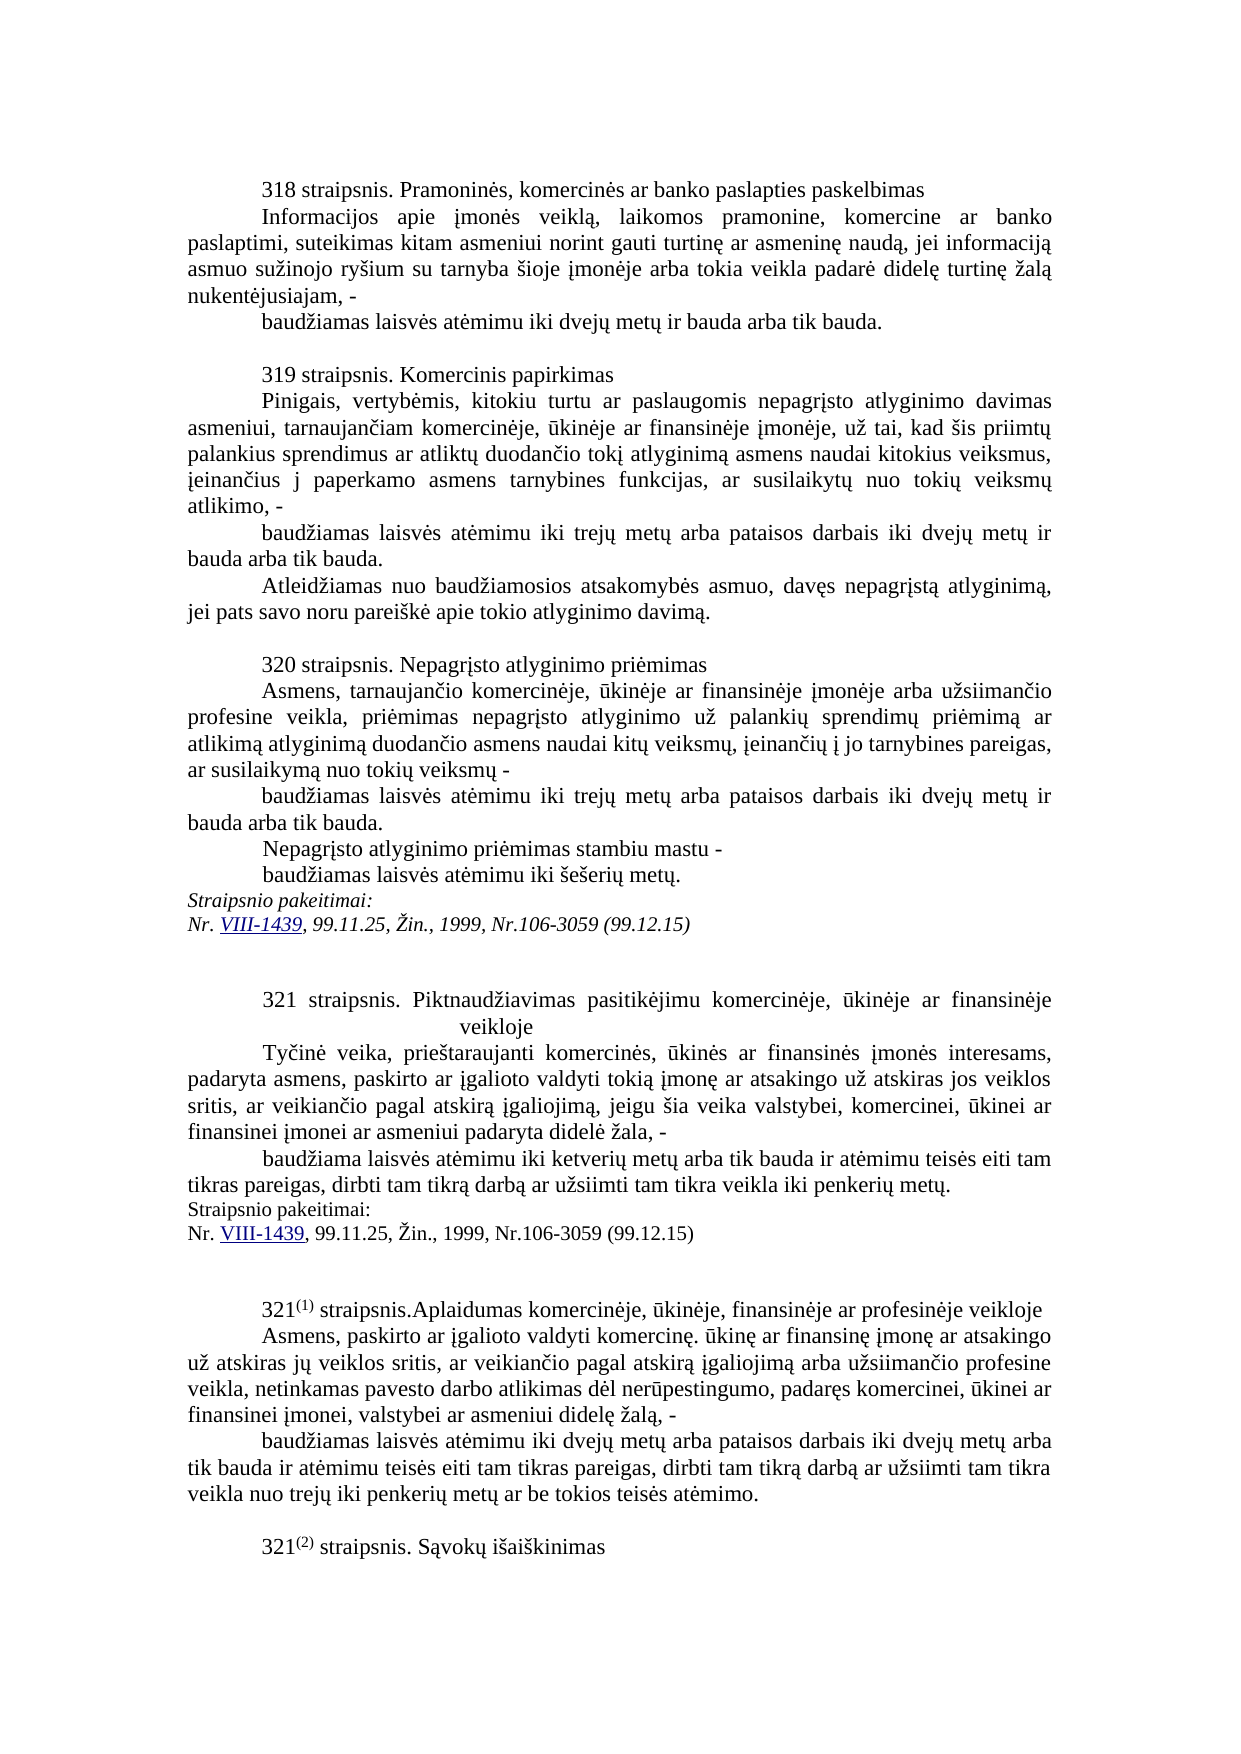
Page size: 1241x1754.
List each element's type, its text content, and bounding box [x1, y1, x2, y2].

text Nr. VIII-1439, 99.11.25, Žin., 1999, Nr.106-3059 (99.12.15) [187, 912, 1053, 936]
text Informacijos apie įmonės veiklą, laikomos pramonine, komercine ar banko paslaptimi, suteikimas kitam asmeniui norint gauti turtinę ar asmeninę naudą, jei informaciją asmuo sužinojo ryšium su tarnyba šioje įmonėje arba tokia veikla padarė didelę turtinę žalą nukentėjusiajam, - [187, 203, 1053, 308]
text 320 straipsnis. Nepagrįsto atlyginimo priėmimas [207, 651, 1053, 677]
text baudžiamas laisvės atėmimu iki dvejų metų ir bauda arba tik bauda. [187, 308, 1053, 334]
text baudžiamas laisvės atėmimu iki trejų metų arba pataisos darbais iki dvejų metų ir bauda arba tik bauda. [187, 519, 1053, 572]
text Asmens, tarnaujančio komercinėje, ūkinėje ar finansinėje įmonėje arba užsiimančio profesine veikla, priėmimas nepagrįsto atlyginimo už palankių sprendimų priėmimą ar atlikimą atlyginimą duodančio asmens naudai kitų veiksmų, įeinančių į jo tarnybines pareigas, ar susilaikymą nuo tokių veiksmų - [187, 677, 1053, 782]
text 321(1) straipsnis.Aplaidumas komercinėje, ūkinėje, finansinėje ar profesinėje veikloje [261, 1296, 1053, 1322]
text baudžiama laisvės atėmimu iki ketverių metų arba tik bauda ir atėmimu teisės eiti tam tikras pareigas, dirbti tam tikrą darbą ar užsiimti tam tikra veikla iki penkerių metų. [187, 1144, 1053, 1197]
text 321(2) straipsnis. Sąvokų išaiškinimas [187, 1533, 1053, 1559]
text 321 straipsnis. Piktnaudžiavimas pasitikėjimu komercinėje, ūkinėje ar finansinėje veikloje [262, 986, 1053, 1039]
text Nr. VIII-1439, 99.11.25, Žin., 1999, Nr.106-3059 (99.12.15) [187, 1221, 1053, 1245]
text Pinigais, vertybėmis, kitokiu turtu ar paslaugomis nepagrįsto atlyginimo davimas asmeniui, tarnaujančiam komercinėje, ūkinėje ar finansinėje įmonėje, už tai, kad šis priimtų palankius sprendimus ar atliktų duodančio tokį atlyginimą asmens naudai kitokius veiksmus, įeinančius j paperkamo asmens tarnybines funkcijas, ar susilaikytų nuo tokių veiksmų atlikimo, - [187, 387, 1053, 519]
text Atleidžiamas nuo baudžiamosios atsakomybės asmuo, davęs nepagrįstą atlyginimą, jei pats savo noru pareiškė apie tokio atlyginimo davimą. [187, 572, 1053, 624]
text Straipsnio pakeitimai: [187, 1197, 1053, 1221]
text Nepagrįsto atlyginimo priėmimas stambiu mastu - [187, 835, 1053, 862]
text Asmens, paskirto ar įgalioto valdyti komercinę. ūkinę ar finansinę įmonę ar atsakingo už atskiras jų veiklos sritis, ar veikiančio pagal atskirą įgaliojimą arba užsiimančio profesine veikla, netinkamas pavesto darbo atlikimas dėl nerūpestingumo, padaręs komercinei, ūkinei ar finansinei įmonei, valstybei ar asmeniui didelę žalą, - [187, 1322, 1053, 1428]
text baudžiamas laisvės atėmimu iki šešerių metų. [187, 862, 1053, 888]
text 318 straipsnis. Pramoninės, komercinės ar banko paslapties paskelbimas [187, 176, 1053, 203]
text baudžiamas laisvės atėmimu iki trejų metų arba pataisos darbais iki dvejų metų ir bauda arba tik bauda. [187, 782, 1053, 835]
text 319 straipsnis. Komercinis papirkimas [187, 361, 1053, 387]
text Straipsnio pakeitimai: [187, 888, 1053, 912]
text baudžiamas laisvės atėmimu iki dvejų metų arba pataisos darbais iki dvejų metų arba tik bauda ir atėmimu teisės eiti tam tikras pareigas, dirbti tam tikrą darbą ar užsiimti tam tikra veikla nuo trejų iki penkerių metų ar be tokios teisės atėmimo. [187, 1428, 1053, 1507]
text Tyčinė veika, prieštaraujanti komercinės, ūkinės ar finansinės įmonės interesams, padaryta asmens, paskirto ar įgalioto valdyti tokią įmonę ar atsakingo už atskiras jos veiklos sritis, ar veikiančio pagal atskirą įgaliojimą, jeigu šia veika valstybei, komercinei, ūkinei ar finansinei įmonei ar asmeniui padaryta didelė žala, - [187, 1039, 1053, 1144]
